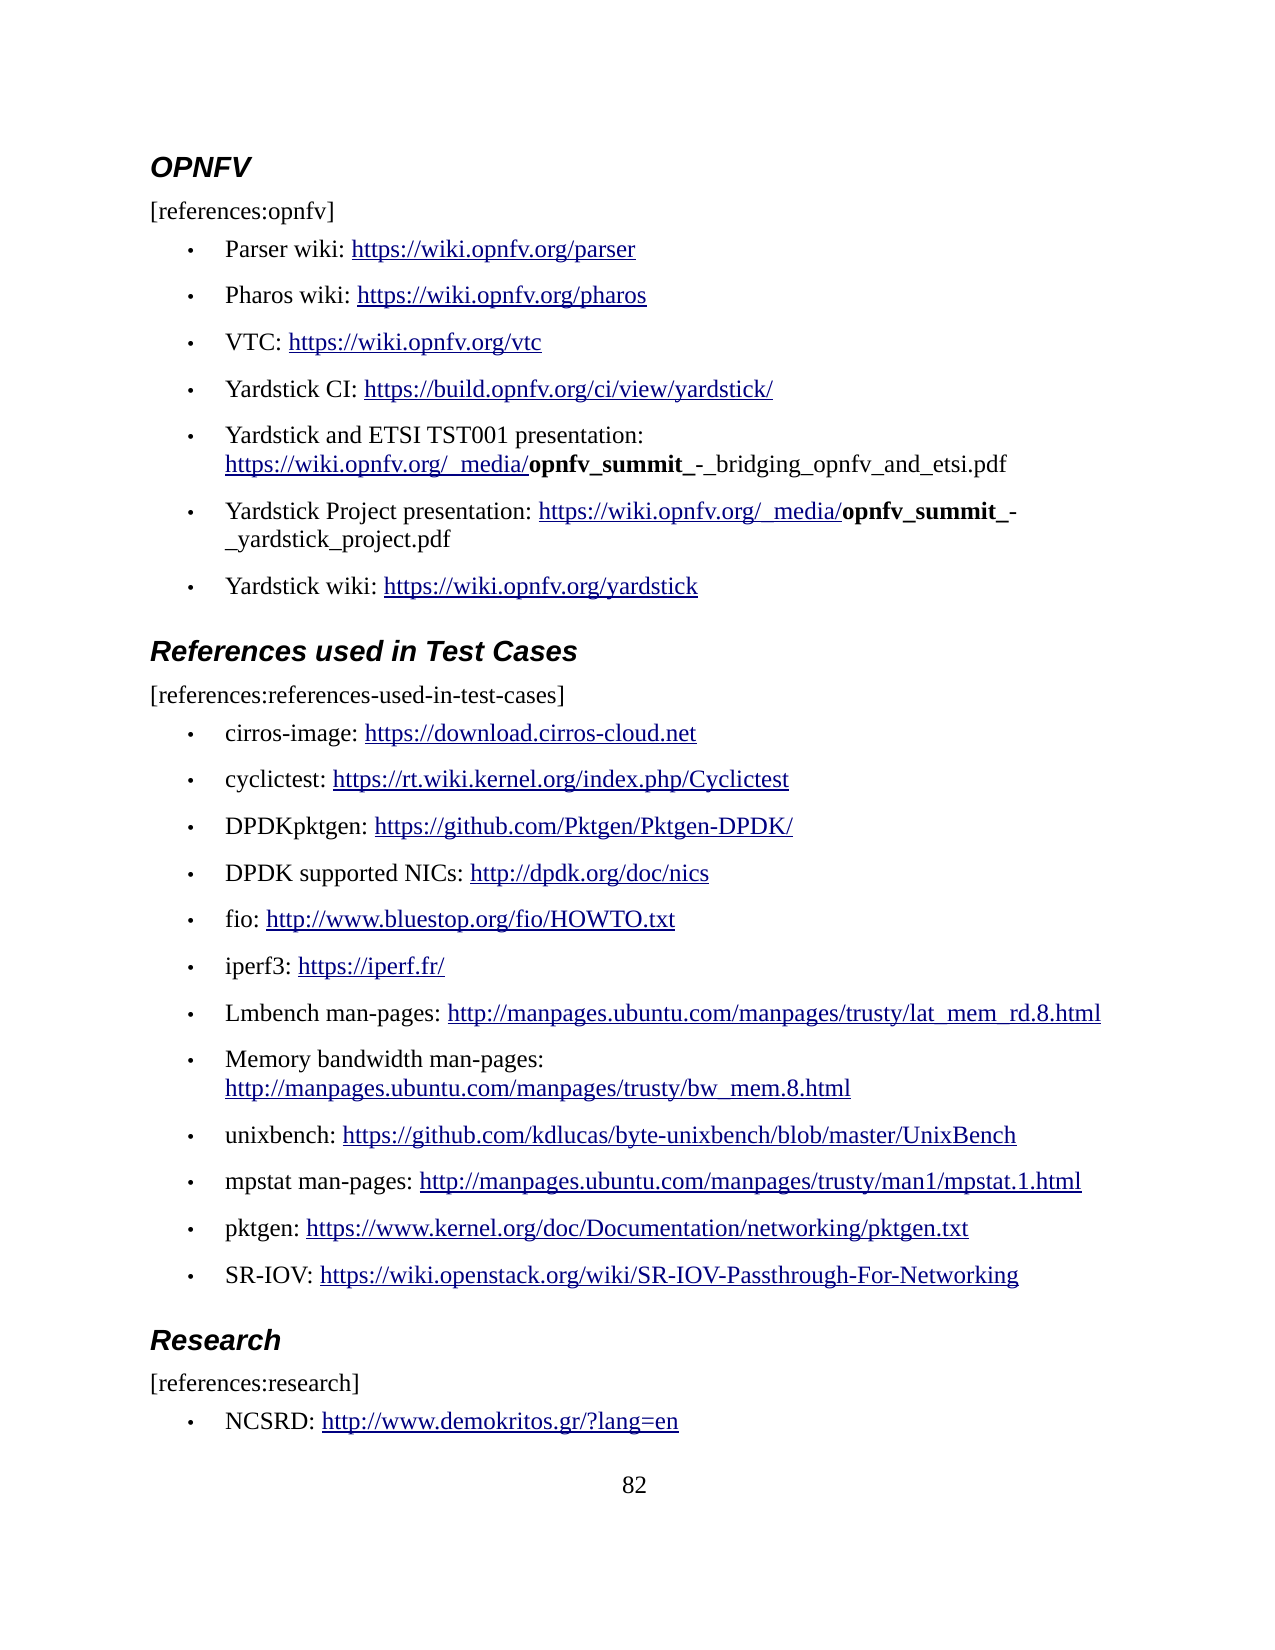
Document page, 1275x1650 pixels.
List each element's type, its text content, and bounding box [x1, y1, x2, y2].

list DPDK supported NICs: http://dpdk.org/doc/nics [187, 858, 1125, 886]
list DPDKpktgen: https://github.com/Pktgen/Pktgen-DPDK/ [187, 811, 1125, 840]
list SR-IOV: https://wiki.openstack.org/wiki/SR-IOV-Passthrough-For-Networking [187, 1260, 1125, 1288]
list cyclictest: https://rt.wiki.kernel.org/index.php/Cyclictest [187, 764, 1125, 793]
list Yardstick wiki: https://wiki.opnfv.org/yardstick [187, 571, 1125, 600]
list VTC: https://wiki.opnfv.org/vtc [187, 327, 1125, 356]
subtitle Research [150, 1322, 1125, 1356]
text [references:references-used-in-test-cases] [150, 680, 1125, 709]
list Yardstick CI: https://build.opnfv.org/ci/view/yardstick/ [187, 374, 1125, 402]
list fio: http://www.bluestop.org/fio/HOWTO.txt [187, 904, 1125, 933]
list Memory bandwidth man-pages: http://manpages.ubuntu.com/manpages/trusty/bw_mem.8.html [187, 1044, 1125, 1102]
subtitle References used in Test Cases [150, 634, 1125, 667]
list cirros-image: https://download.cirros-cloud.net [187, 718, 1125, 746]
list Yardstick Project presentation: https://wiki.opnfv.org/_media/opnfv_summit_-_yardstick_project.pdf [187, 496, 1125, 553]
text [references:opnfv] [150, 196, 1125, 225]
list pktgen: https://www.kernel.org/doc/Documentation/networking/pktgen.txt [187, 1213, 1125, 1242]
list Lmbench man-pages: http://manpages.ubuntu.com/manpages/trusty/lat_mem_rd.8.html [187, 998, 1125, 1026]
list Pharos wiki: https://wiki.opnfv.org/pharos [187, 280, 1125, 309]
text [references:research] [150, 1368, 1125, 1397]
list unixbench: https://github.com/kdlucas/byte-unixbench/blob/master/UnixBench [187, 1120, 1125, 1148]
list NCSRD: http://www.demokritos.gr/?lang=en [187, 1406, 1125, 1435]
list Parser wiki: https://wiki.opnfv.org/parser [187, 234, 1125, 262]
list iperf3: https://iperf.fr/ [187, 951, 1125, 980]
list mpstat man-pages: http://manpages.ubuntu.com/manpages/trusty/man1/mpstat.1.html [187, 1166, 1125, 1195]
subtitle OPNFV [150, 150, 1125, 183]
list Yardstick and ETSI TST001 presentation: https://wiki.opnfv.org/_media/opnfv_summit_-_bridging_opnfv_and_etsi.pdf [187, 420, 1125, 478]
